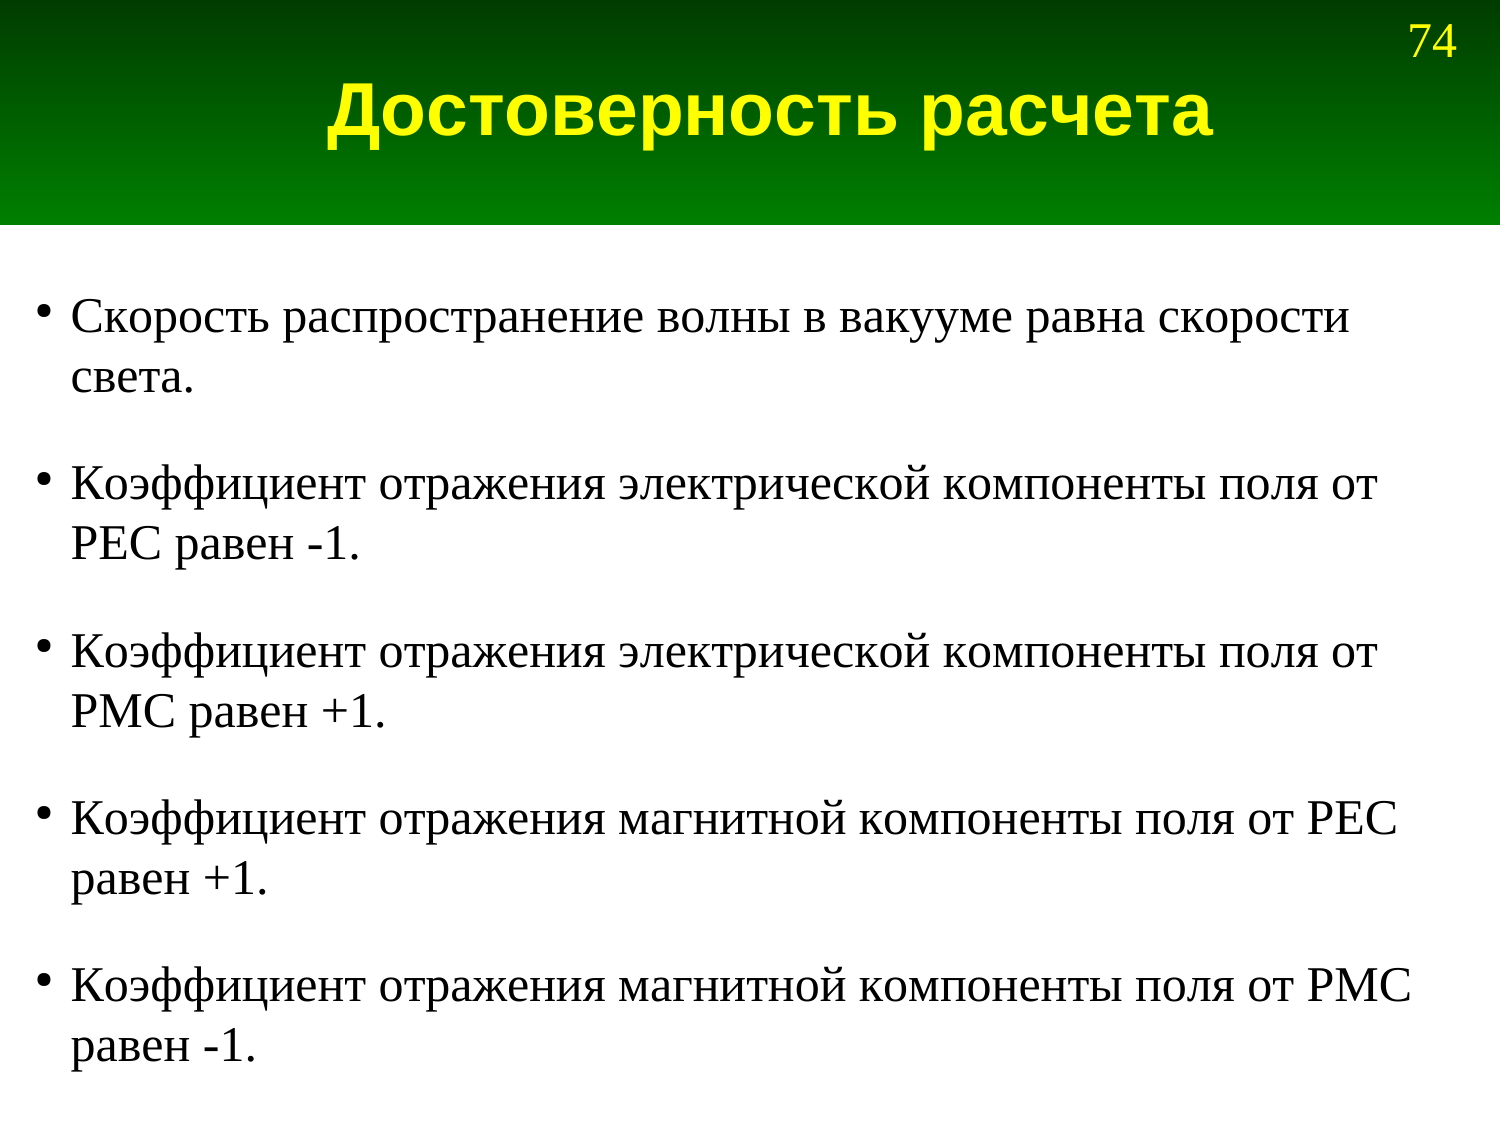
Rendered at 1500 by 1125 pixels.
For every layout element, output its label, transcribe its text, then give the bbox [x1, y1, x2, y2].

text_box Скорость распространение волны в вакууме равна скорости света. Коэффициент отражения электрической компоненты поля от PEC равен -1. Коэффициент отражения электрической компоненты поля от PMC равен +1. Коэффициент отражения магнитной компоненты поля от PEC равен +1. Коэффициент отражения магнитной компоненты поля от PMC равен -1. [20, 275, 1473, 1079]
title Достоверность расчета [100, 7, 1441, 204]
